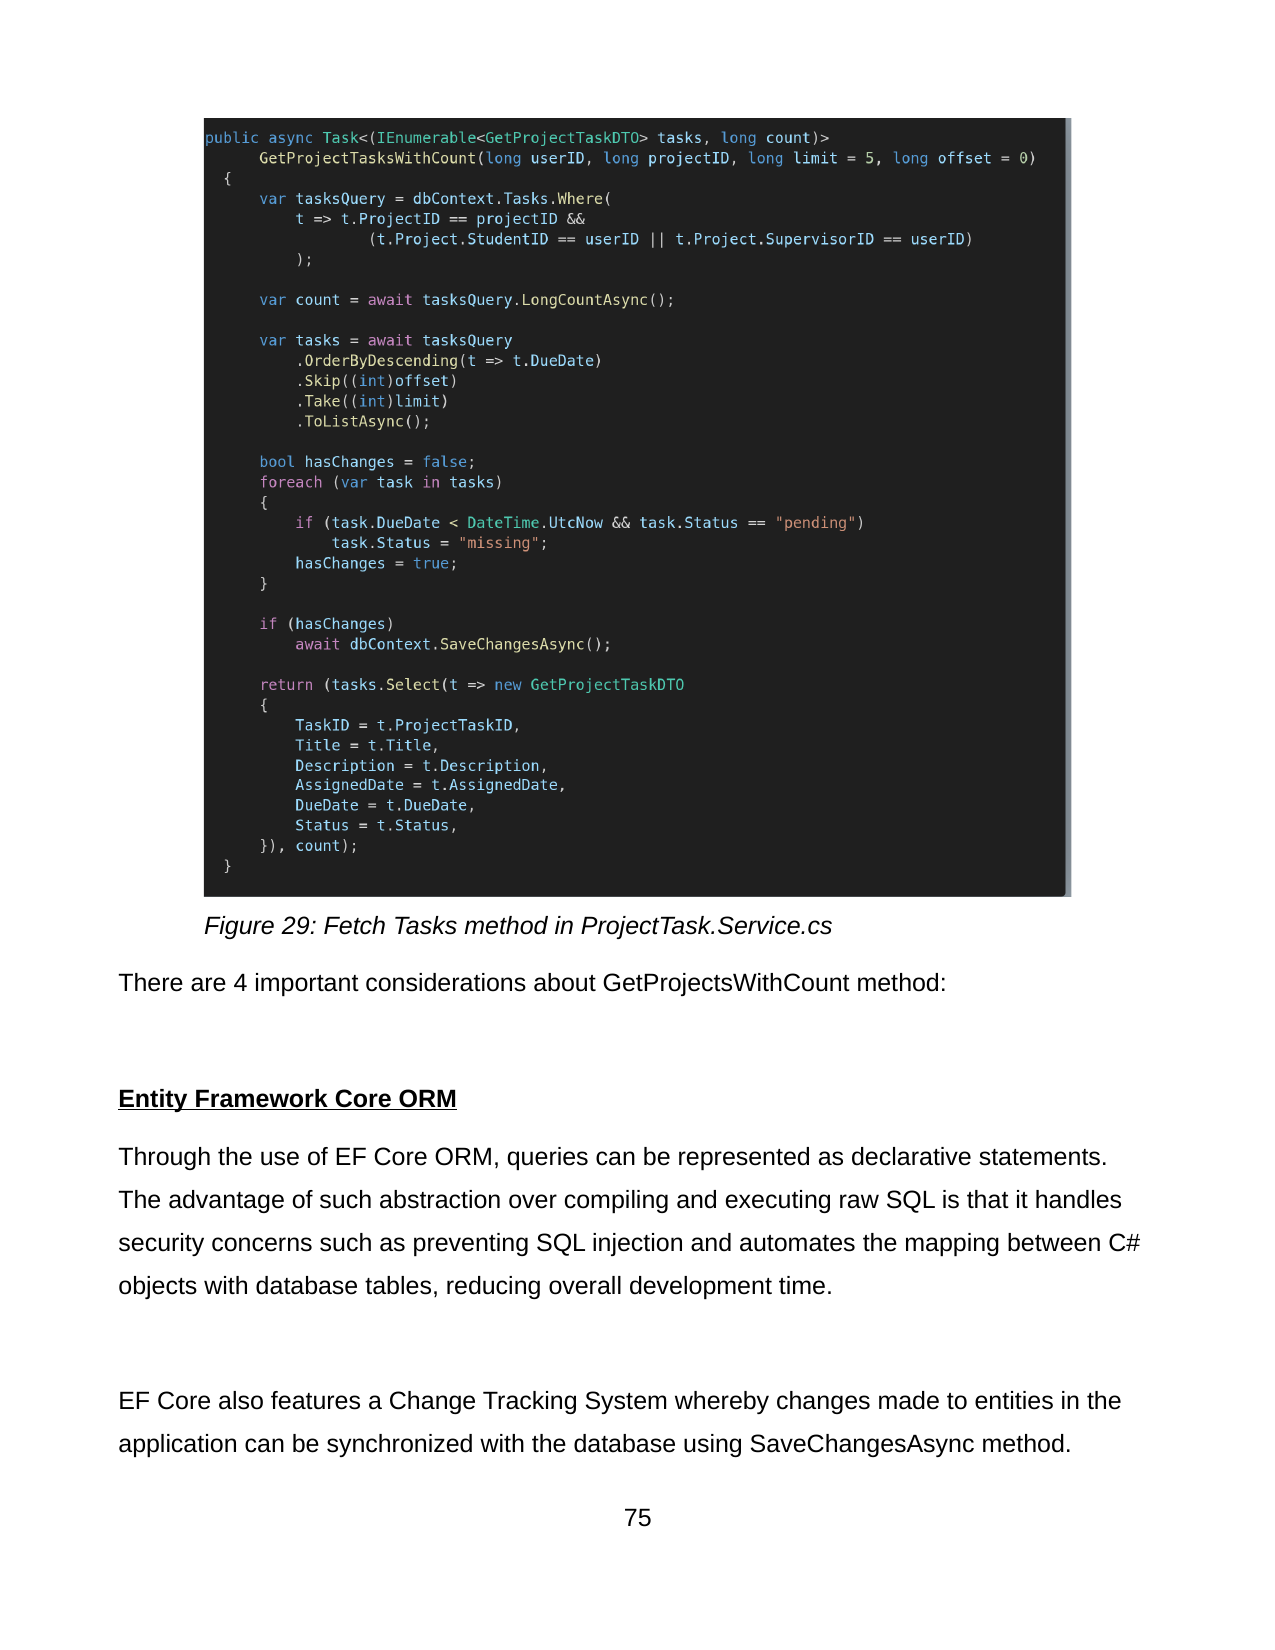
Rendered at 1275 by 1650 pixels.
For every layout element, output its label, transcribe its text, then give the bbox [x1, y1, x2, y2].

text There are 4 important considerations about GetProjectsWithCount method: [118, 968, 1157, 997]
text Through the use of EF Core ORM, queries can be represented as declarative statements. The advantage of such abstraction over compiling and executing raw SQL is that it handles security concerns such as preventing SQL injection and automates the mapping between C# objects with database tables, reducing overall development time. [118, 1142, 1157, 1300]
text EF Core also features a Change Tracking System whereby changes made to entities in the application can be synchronized with the database using SaveChangesAsync method. [118, 1386, 1157, 1458]
picture [203, 118, 1072, 897]
text Entity Framework Core ORM [118, 1084, 1157, 1113]
text Figure 29: Fetch Tasks method in ProjectTask.Service.cs [204, 897, 1071, 939]
